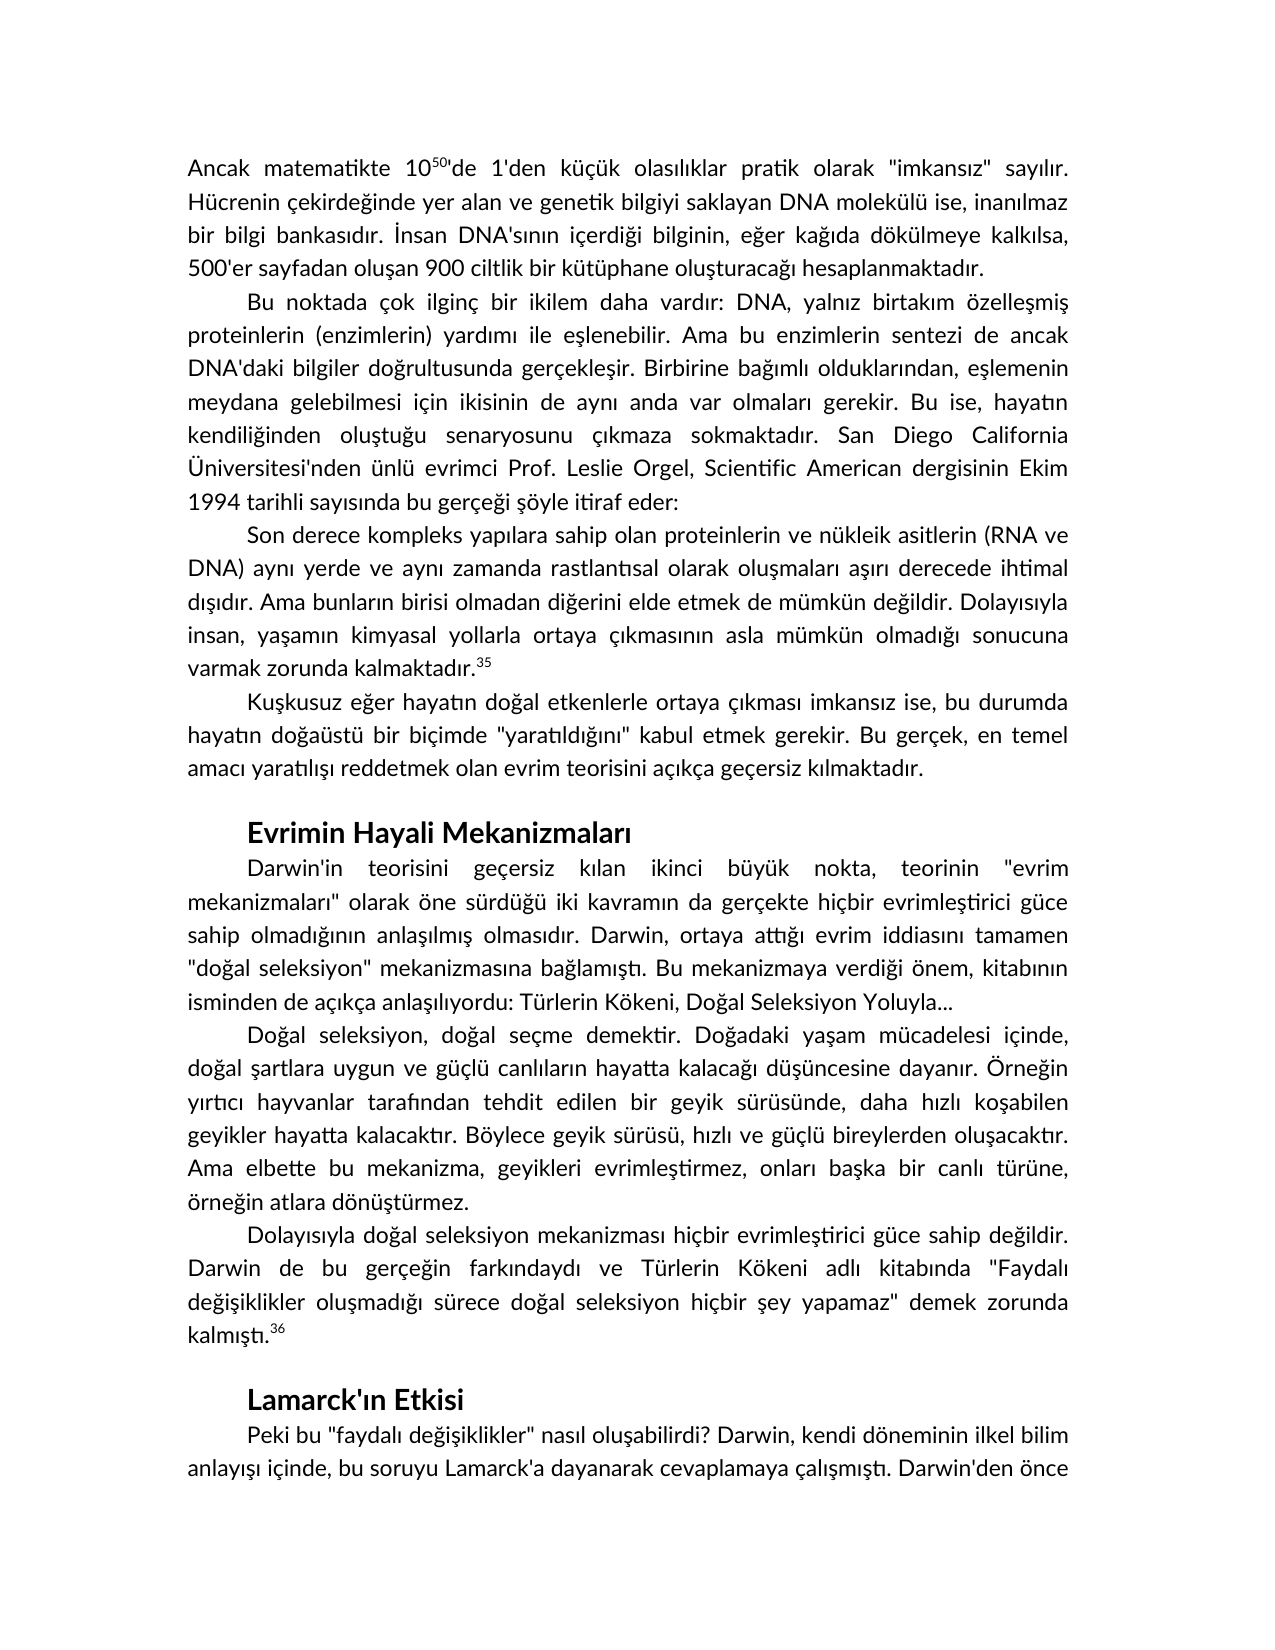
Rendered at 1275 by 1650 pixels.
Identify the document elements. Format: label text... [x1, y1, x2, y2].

text Doğal seleksiyon, doğal seçme demektir. Doğadaki yaşam mücadelesi içinde, doğal şartlara uygun ve güçlü canlıların hayatta kalacağı düşüncesine dayanır. Örneğin yırtıcı hayvanlar tarafından tehdit edilen bir geyik sürüsünde, daha hızlı koşabilen geyikler hayatta kalacaktır. Böylece geyik sürüsü, hızlı ve güçlü bireylerden oluşacaktır. Ama elbette bu mekanizma, geyikleri evrimleştirmez, onları başka bir canlı türüne, örneğin atlara dönüştürmez. [187, 1017, 1070, 1217]
text Evrimin Hayali Mekanizmaları [187, 817, 1070, 850]
text Son derece kompleks yapılara sahip olan proteinlerin ve nükleik asitlerin (RNA ve DNA) aynı yerde ve aynı zamanda rastlantısal olarak oluşmaları aşırı derecede ihtimal dışıdır. Ama bunların birisi olmadan diğerini elde etmek de mümkün değildir. Dolayısıyla insan, yaşamın kimyasal yollarla ortaya çıkmasının asla mümkün olmadığı sonucuna varmak zorunda kalmaktadır.35 [187, 517, 1070, 683]
text Bu noktada çok ilginç bir ikilem daha vardır: DNA, yalnız birtakım özelleşmiş proteinlerin (enzimlerin) yardımı ile eşlenebilir. Ama bu enzimlerin sentezi de ancak DNA'daki bilgiler doğrultusunda gerçekleşir. Birbirine bağımlı olduklarından, eşlemenin meydana gelebilmesi için ikisinin de aynı anda var olmaları gerekir. Bu ise, hayatın kendiliğinden oluştuğu senaryosunu çıkmaza sokmaktadır. San Diego California Üniversitesi'nden ünlü evrimci Prof. Leslie Orgel, Scientific American dergisinin Ekim 1994 tarihli sayısında bu gerçeği şöyle itiraf eder: [187, 283, 1070, 517]
text Kuşkusuz eğer hayatın doğal etkenlerle ortaya çıkması imkansız ise, bu durumda hayatın doğaüstü bir biçimde "yaratıldığını" kabul etmek gerekir. Bu gerçek, en temel amacı yaratılışı reddetmek olan evrim teorisini açıkça geçersiz kılmaktadır. [187, 683, 1070, 783]
text Peki bu "faydalı değişiklikler" nasıl oluşabilirdi? Darwin, kendi döneminin ilkel bilim anlayışı içinde, bu soruyu Lamarck'a dayanarak cevaplamaya çalışmıştı. Darwin'den önce [187, 1417, 1070, 1483]
text Lamarck'ın Etkisi [187, 1383, 1070, 1417]
text Ancak matematikte 1050'de 1'den küçük olasılıklar pratik olarak "imkansız" sayılır. Hücrenin çekirdeğinde yer alan ve genetik bilgiyi saklayan DNA molekülü ise, inanılmaz bir bilgi bankasıdır. İnsan DNA'sının içerdiği bilginin, eğer kağıda dökülmeye kalkılsa, 500'er sayfadan oluşan 900 ciltlik bir kütüphane oluşturacağı hesaplanmaktadır. [187, 150, 1070, 283]
text Darwin'in teorisini geçersiz kılan ikinci büyük nokta, teorinin "evrim mekanizmaları" olarak öne sürdüğü iki kavramın da gerçekte hiçbir evrimleştirici güce sahip olmadığının anlaşılmış olmasıdır. Darwin, ortaya attığı evrim iddiasını tamamen "doğal seleksiyon" mekanizmasına bağlamıştı. Bu mekanizmaya verdiği önem, kitabının isminden de açıkça anlaşılıyordu: Türlerin Kökeni, Doğal Seleksiyon Yoluyla... [187, 850, 1070, 1017]
text Dolayısıyla doğal seleksiyon mekanizması hiçbir evrimleştirici güce sahip değildir. Darwin de bu gerçeğin farkındaydı ve Türlerin Kökeni adlı kitabında "Faydalı değişiklikler oluşmadığı sürece doğal seleksiyon hiçbir şey yapamaz" demek zorunda kalmıştı.36 [187, 1217, 1070, 1350]
